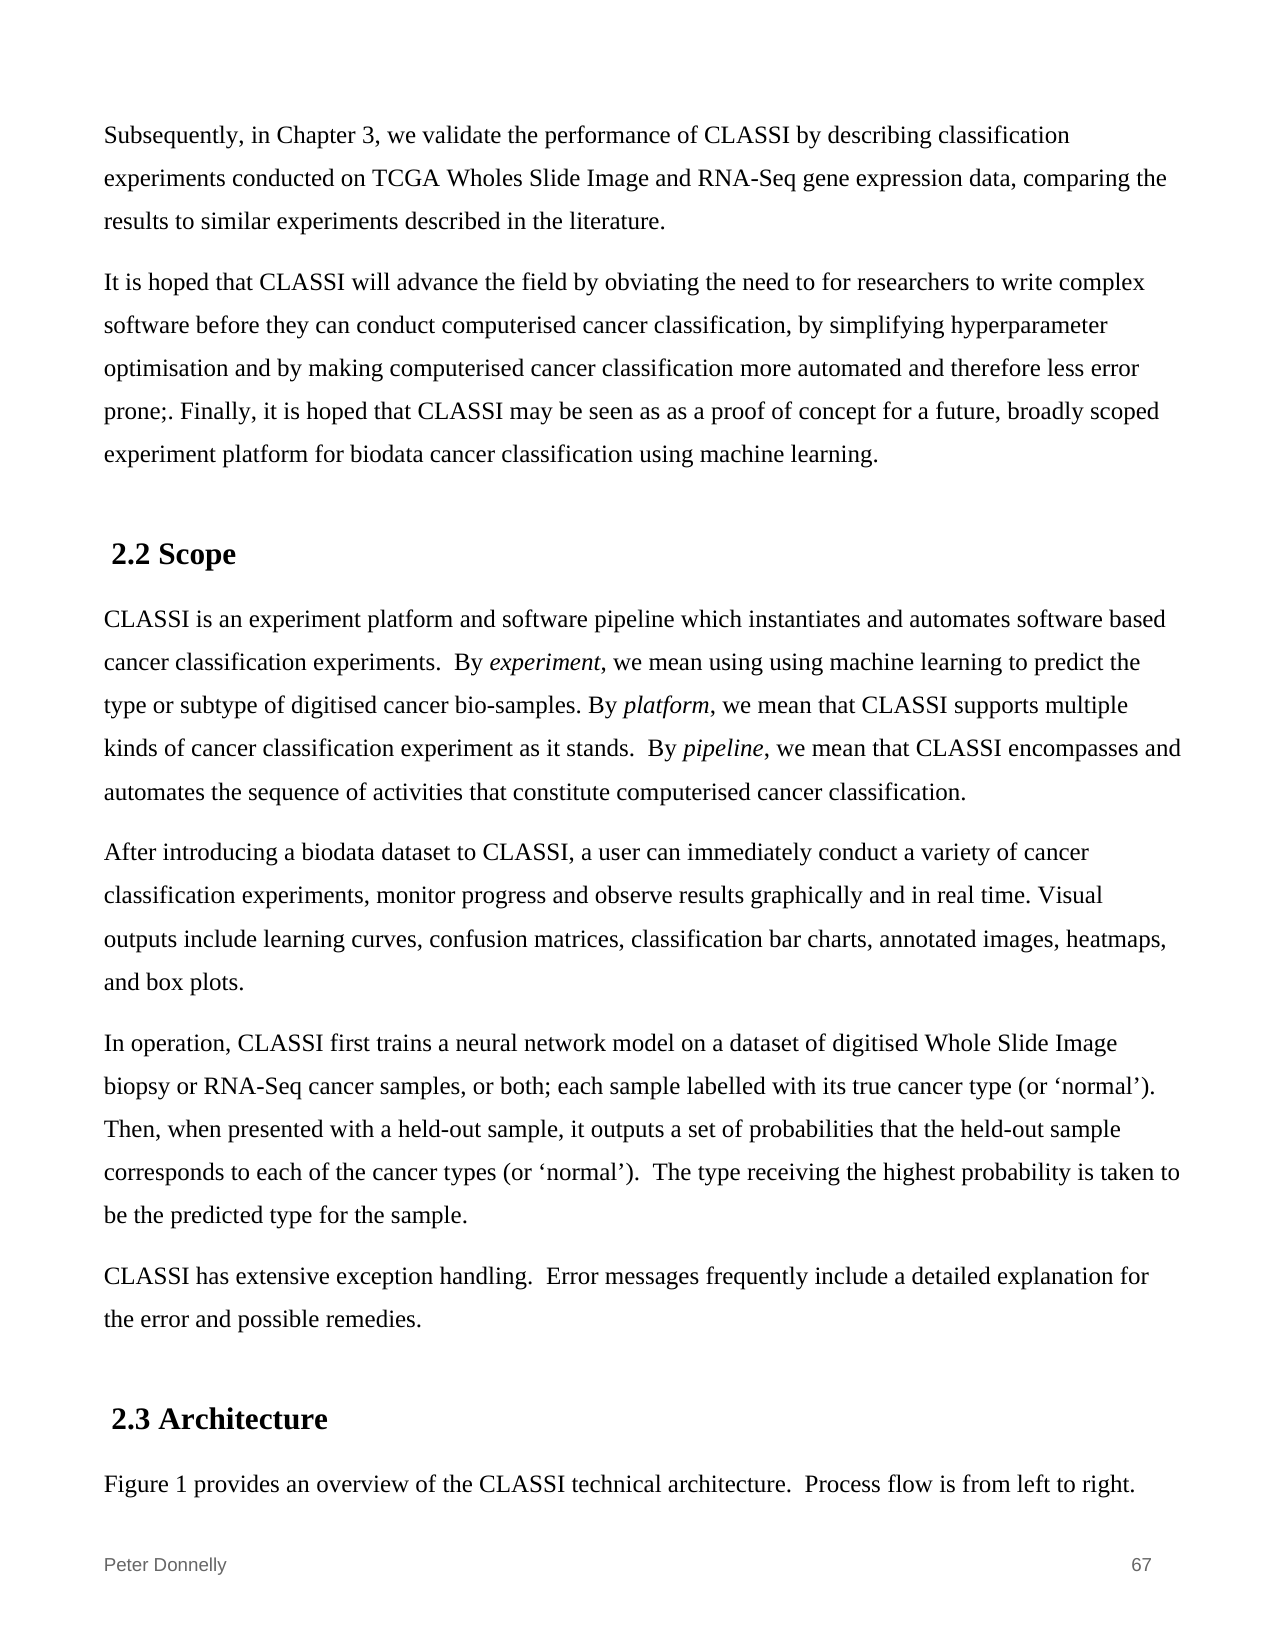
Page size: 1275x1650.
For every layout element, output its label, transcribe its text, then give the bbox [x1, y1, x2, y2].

subtitle Architecture [103, 1400, 1181, 1436]
text CLASSI is an experiment platform and software pipeline which instantiates and automates software based cancer classification experiments. By experiment, we mean using using machine learning to predict the type or subtype of digitised cancer bio-samples. By platform, we mean that CLASSI supports multiple kinds of cancer classification experiment as it stands. By pipeline, we mean that CLASSI encompasses and automates the sequence of activities that constitute computerised cancer classification. [103, 604, 1181, 805]
text It is hoped that CLASSI will advance the field by obviating the need to for researchers to write complex software before they can conduct computerised cancer classification, by simplifying hyperparameter optimisation and by making computerised cancer classification more automated and therefore less error prone;. Finally, it is hoped that CLASSI may be seen as as a proof of concept for a future, broadly scoped experiment platform for biodata cancer classification using machine learning. [103, 267, 1181, 468]
text CLASSI has extensive exception handling. Error messages frequently include a detailed explanation for the error and possible remedies. [103, 1261, 1181, 1333]
text Figure 1 provides an overview of the CLASSI technical architecture. Process flow is from left to right. [103, 1469, 1181, 1497]
text After introducing a biodata dataset to CLASSI, a user can immediately conduct a variety of cancer classification experiments, monitor progress and observe results graphically and in real time. Visual outputs include learning curves, confusion matrices, classification bar charts, annotated images, heatmaps, and box plots. [103, 837, 1181, 996]
subtitle Scope [103, 536, 1181, 572]
text In operation, CLASSI first trains a neural network model on a dataset of digitised Whole Slide Image biopsy or RNA-Seq cancer samples, or both; each sample labelled with its true cancer type (or ‘normal’). Then, when presented with a held-out sample, it outputs a set of probabilities that the held-out sample corresponds to each of the cancer types (or ‘normal’). The type receiving the highest probability is taken to be the predicted type for the sample. [103, 1028, 1181, 1229]
text Subsequently, in Chapter 3, we validate the performance of CLASSI by describing classification experiments conducted on TCGA Wholes Slide Image and RNA-Seq gene expression data, comparing the results to similar experiments described in the literature. [103, 120, 1181, 235]
